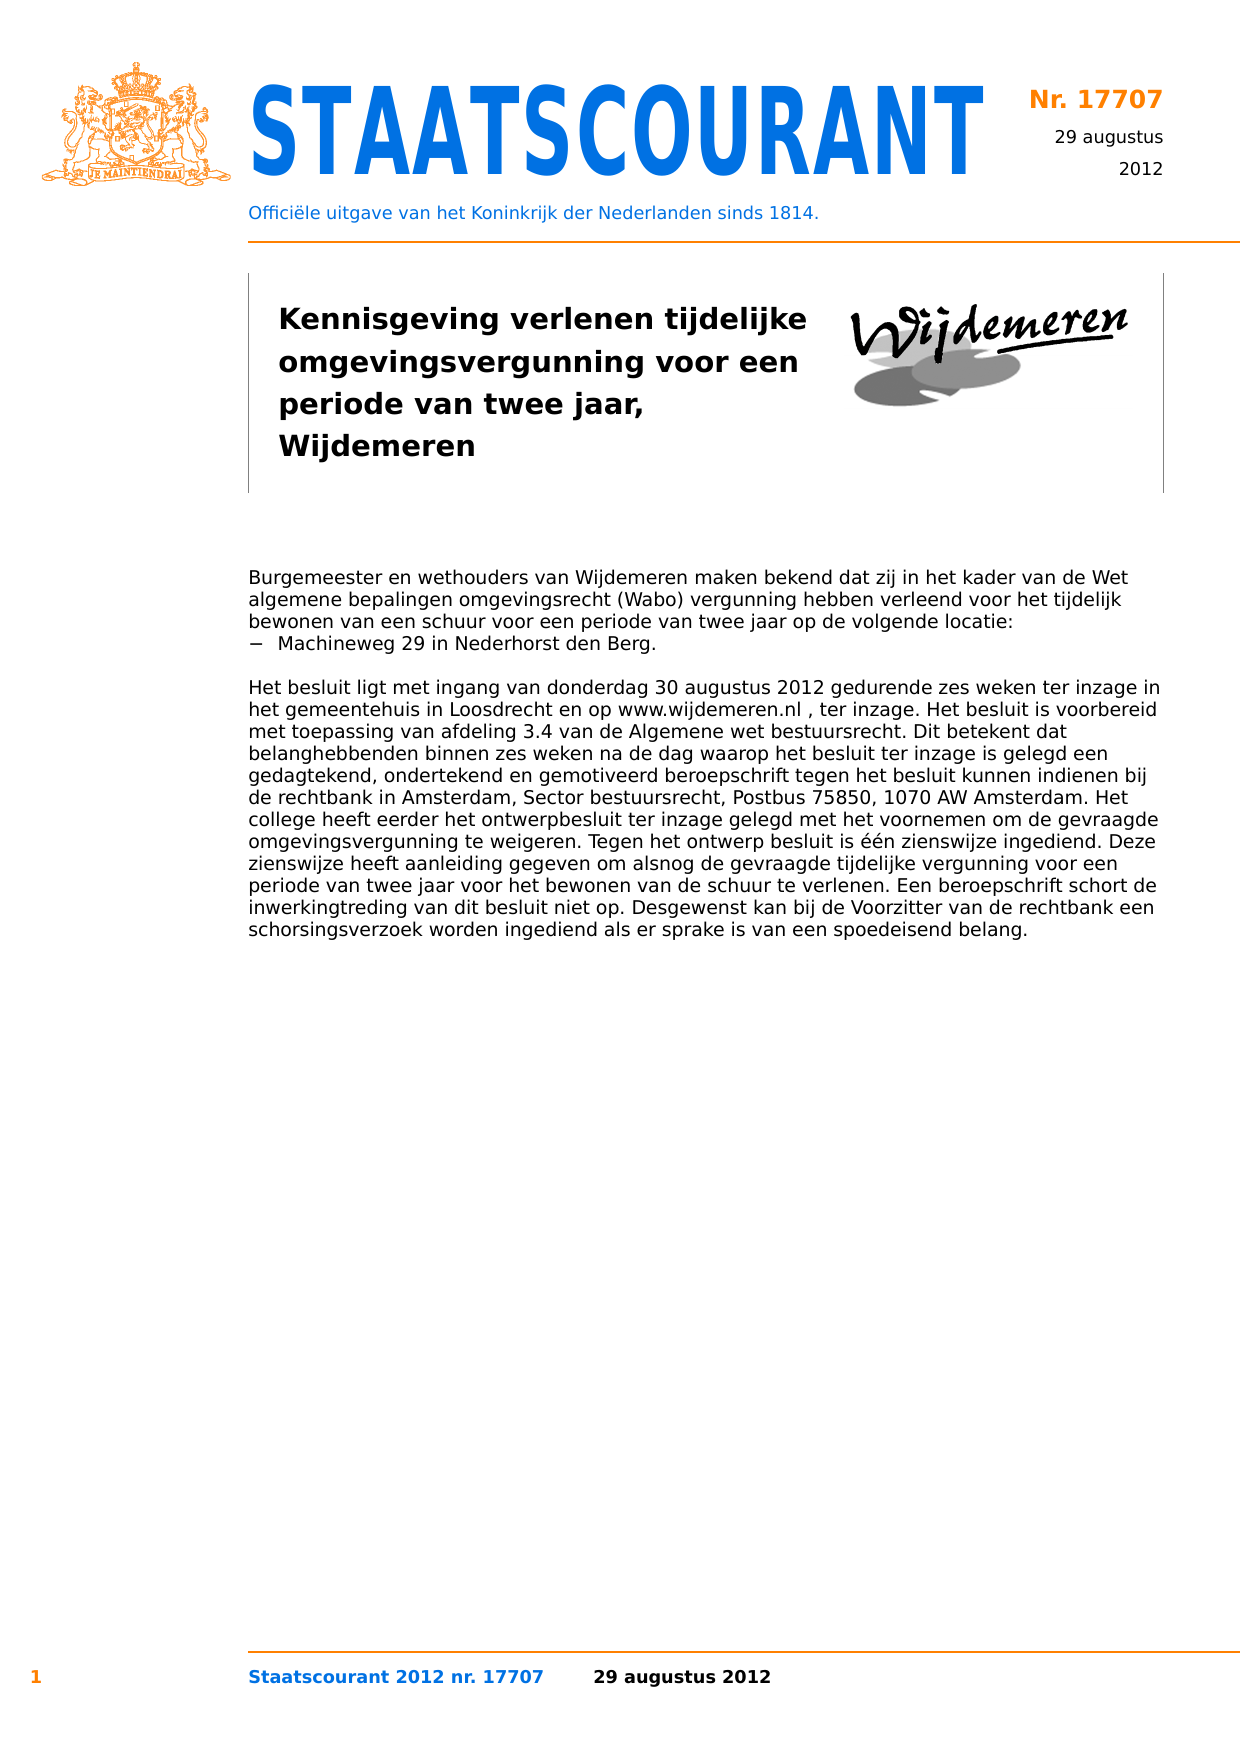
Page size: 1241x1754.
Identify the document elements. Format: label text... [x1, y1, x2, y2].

text Het besluit ligt met ingang van donderdag 30 augustus 2012 gedurende zes weken ter inzage in het gemeentehuis in Loosdrecht en op www.wijdemeren.nl , ter inzage. Het besluit is voorbereid met toepassing van afdeling 3.4 van de Algemene wet bestuursrecht. Dit betekent dat belanghebbenden binnen zes weken na de dag waarop het besluit ter inzage is gelegd een gedagtekend, ondertekend en gemotiveerd beroepschrift tegen het besluit kunnen indienen bij de rechtbank in Amsterdam, Sector bestuursrecht, Postbus 75850, 1070 AW Amsterdam. Het college heeft eerder het ontwerpbesluit ter inzage gelegd met het voornemen om de gevraagde omgevingsvergunning te weigeren. Tegen het ontwerp besluit is één zienswijze ingediend. Deze zienswijze heeft aanleiding gegeven om alsnog de gevraagde tijdelijke vergunning voor een periode van twee jaar voor het bewonen van de schuur te verlenen. Een beroepschrift schort de inwerkingtreding van dit besluit niet op. Desgewenst kan bij de Voorzitter van de rechtbank een schorsingsverzoek worden ingediend als er sprake is van een spoedeisend belang. [248, 677, 1163, 941]
subtitle Kennisgeving verlenen tijdelijke omgevingsvergunning voor een periode van twee jaar, Wijdemeren [249, 273, 1163, 493]
text Burgemeester en wethouders van Wijdemeren maken bekend dat zij in het kader van de Wet algemene bepalingen omgevingsrecht (Wabo) vergunning hebben verleend voor het tijdelijk bewonen van een schuur voor een periode van twee jaar op de volgende locatie: [248, 567, 1163, 633]
table_header Nr. 17707 [998, 62, 1240, 121]
table_cell Officiële uitgave van het Koninkrijk der Nederlanden sinds 1814. [248, 203, 1240, 241]
table_header [25, 62, 248, 241]
table_cell 2012 [998, 153, 1240, 203]
text − Machineweg 29 in Nederhorst den Berg. [248, 633, 1163, 655]
picture [844, 302, 1134, 409]
table_header STAATSCOURANT [248, 62, 998, 203]
picture [41, 62, 231, 186]
table_cell 29 augustus [998, 121, 1240, 153]
